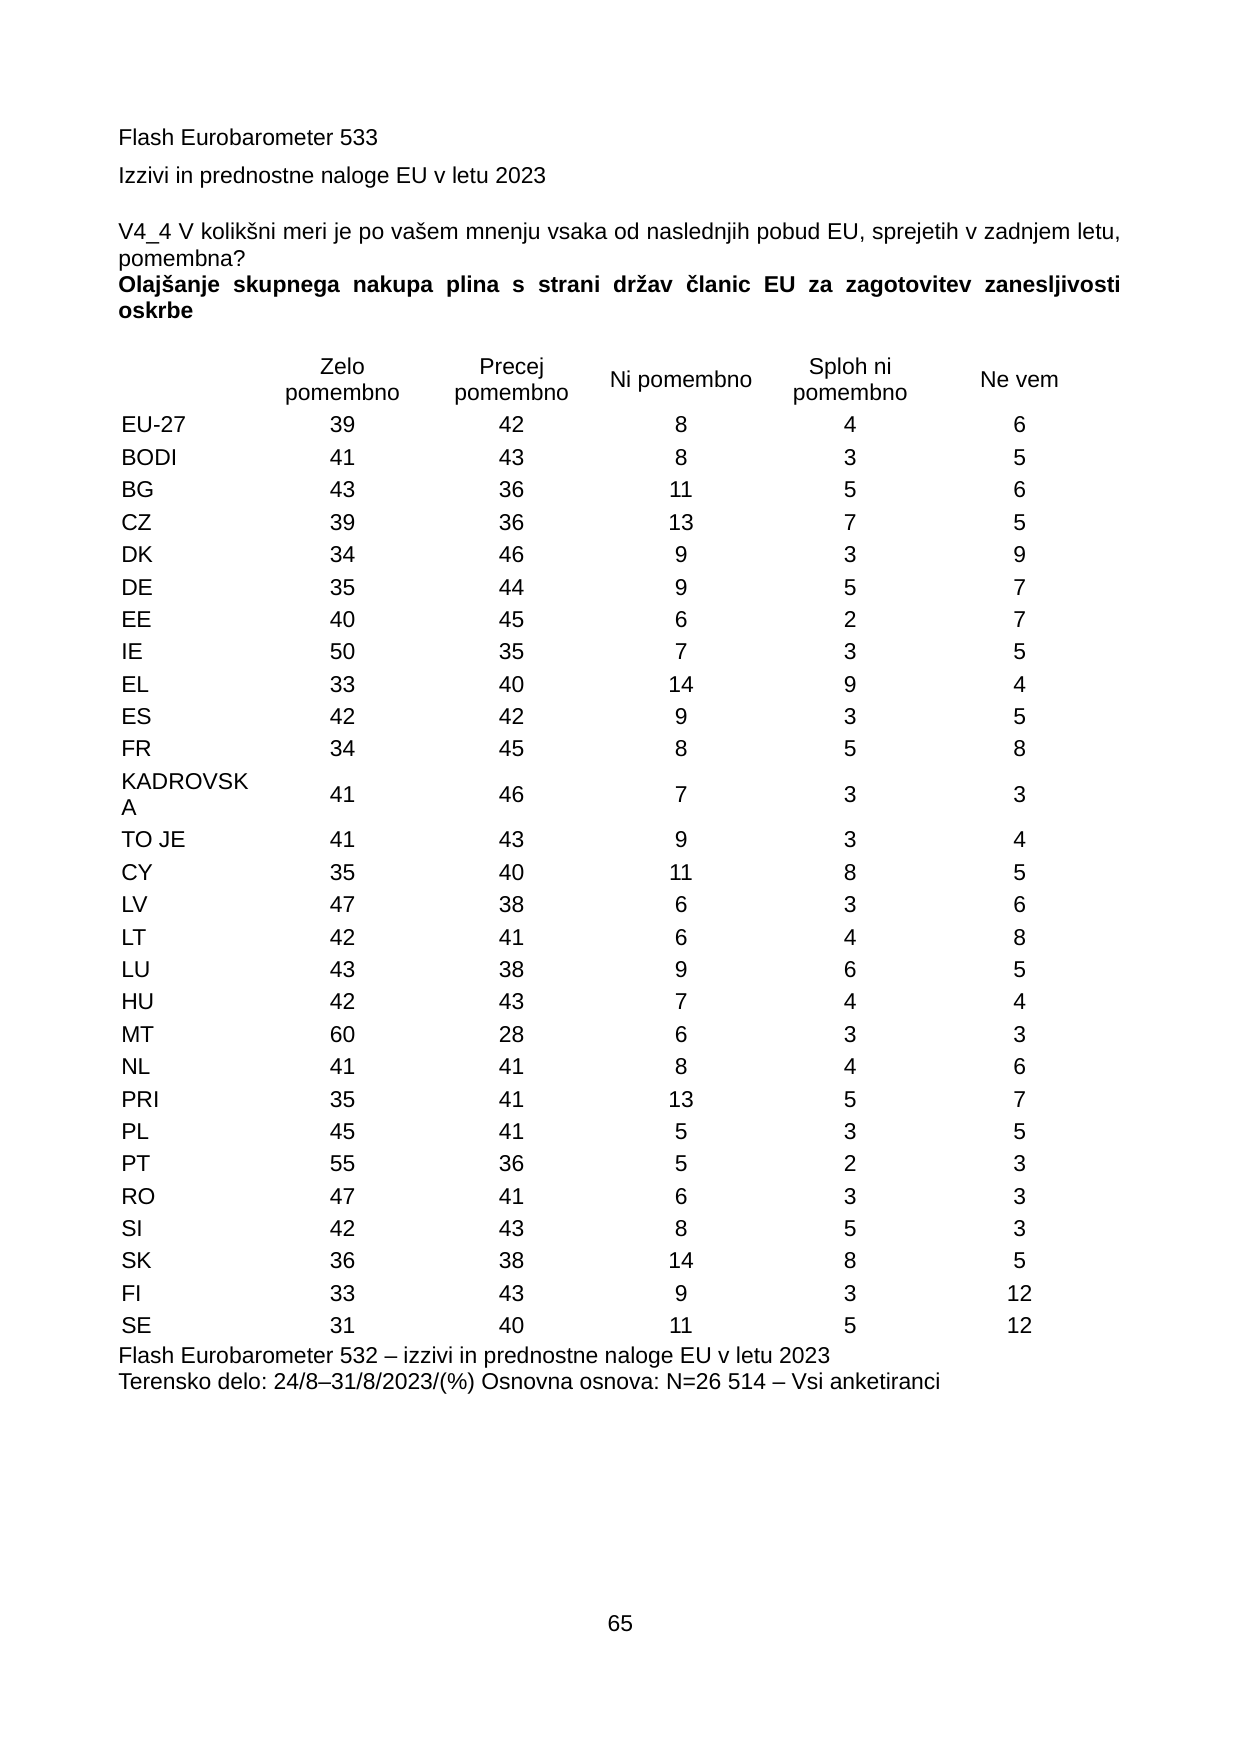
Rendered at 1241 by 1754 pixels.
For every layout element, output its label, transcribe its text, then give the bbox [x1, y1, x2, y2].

table_cell 3 [765, 823, 935, 856]
table_cell 41 [258, 441, 427, 473]
table_cell 42 [427, 409, 596, 441]
table_cell 9 [596, 538, 765, 570]
table_cell 41 [427, 1115, 596, 1147]
table_cell 3 [935, 1147, 1104, 1180]
table_cell 43 [258, 473, 427, 506]
table_cell LT [118, 921, 258, 953]
table_cell 9 [765, 668, 935, 700]
table_cell 7 [596, 985, 765, 1018]
table_cell 11 [596, 1309, 765, 1342]
table_cell 42 [427, 700, 596, 732]
table_cell 4 [935, 985, 1104, 1018]
table_cell 5 [935, 700, 1104, 732]
table_cell 2 [765, 1147, 935, 1180]
table_cell 4 [765, 921, 935, 953]
table_cell 3 [765, 700, 935, 732]
table_cell 38 [427, 953, 596, 985]
table_cell RO [118, 1180, 258, 1212]
table_cell EL [118, 668, 258, 700]
table_cell CZ [118, 506, 258, 538]
table_cell 4 [765, 985, 935, 1018]
table_cell 4 [935, 668, 1104, 700]
table_cell 50 [258, 635, 427, 668]
table_cell 60 [258, 1018, 427, 1050]
table_cell 34 [258, 733, 427, 765]
table_cell 41 [427, 1050, 596, 1082]
table_cell 39 [258, 506, 427, 538]
table_cell 36 [427, 506, 596, 538]
table_cell HU [118, 985, 258, 1018]
table_cell NL [118, 1050, 258, 1082]
table_cell 5 [935, 1245, 1104, 1277]
table_cell 5 [765, 1212, 935, 1244]
table_cell 6 [596, 603, 765, 635]
table_cell 4 [765, 409, 935, 441]
table_cell 6 [935, 473, 1104, 506]
table_cell 8 [765, 856, 935, 888]
table_cell SE [118, 1309, 258, 1342]
table_cell 3 [765, 635, 935, 668]
table_cell 2 [765, 603, 935, 635]
table_header Precej pomembno [427, 350, 596, 408]
table_cell 3 [765, 888, 935, 921]
table_cell 43 [427, 823, 596, 856]
table_cell 3 [765, 765, 935, 823]
table_cell 42 [258, 985, 427, 1018]
table_cell 14 [596, 1245, 765, 1277]
table_cell 11 [596, 473, 765, 506]
table_cell 40 [427, 1309, 596, 1342]
table_cell DK [118, 538, 258, 570]
table_cell 3 [765, 1115, 935, 1147]
table_cell 3 [765, 1180, 935, 1212]
table_cell BODI [118, 441, 258, 473]
table_cell 43 [427, 1277, 596, 1309]
table_cell 55 [258, 1147, 427, 1180]
table_cell 6 [935, 409, 1104, 441]
table_header Zelo pomembno [258, 350, 427, 408]
table_cell 36 [427, 1147, 596, 1180]
table_cell EE [118, 603, 258, 635]
table_cell 43 [258, 953, 427, 985]
table_cell 45 [427, 733, 596, 765]
table_cell 12 [935, 1309, 1104, 1342]
table_cell 12 [935, 1277, 1104, 1309]
table_cell 6 [765, 953, 935, 985]
table_cell 41 [427, 1083, 596, 1115]
table_cell 5 [596, 1147, 765, 1180]
table_header Ni pomembno [596, 350, 765, 408]
table_cell 42 [258, 921, 427, 953]
table_cell 42 [258, 1212, 427, 1244]
table_cell 35 [258, 570, 427, 603]
text Olajšanje skupnega nakupa plina s strani držav članic EU za zagotovitev zanesljivosti oskrbe [118, 271, 1122, 323]
table_cell 3 [935, 1212, 1104, 1244]
table_cell 8 [935, 733, 1104, 765]
table_cell 46 [427, 765, 596, 823]
table_cell 7 [596, 765, 765, 823]
table_cell 8 [935, 921, 1104, 953]
text V4_4 V kolikšni meri je po vašem mnenju vsaka od naslednjih pobud EU, sprejetih v zadnjem letu, pomembna? [118, 218, 1122, 271]
table_cell 47 [258, 1180, 427, 1212]
table_cell 3 [935, 1180, 1104, 1212]
table_cell 3 [765, 441, 935, 473]
table_cell 5 [935, 441, 1104, 473]
table_cell 5 [765, 570, 935, 603]
table_cell PRI [118, 1083, 258, 1115]
table_cell 8 [596, 1050, 765, 1082]
table_cell 38 [427, 888, 596, 921]
table_cell 5 [935, 635, 1104, 668]
table_cell 41 [258, 765, 427, 823]
table_cell 9 [596, 823, 765, 856]
table_cell TO JE [118, 823, 258, 856]
table_cell 3 [765, 538, 935, 570]
table_cell 6 [935, 1050, 1104, 1082]
table_cell 5 [765, 1309, 935, 1342]
table_cell 43 [427, 985, 596, 1018]
table_cell 6 [596, 1018, 765, 1050]
table_cell 45 [258, 1115, 427, 1147]
table_cell 6 [596, 888, 765, 921]
table_cell 45 [427, 603, 596, 635]
table_cell 3 [935, 765, 1104, 823]
table_cell CY [118, 856, 258, 888]
table_cell 3 [935, 1018, 1104, 1050]
table_cell 14 [596, 668, 765, 700]
table_cell BG [118, 473, 258, 506]
table_cell 34 [258, 538, 427, 570]
table_cell 6 [935, 888, 1104, 921]
table_cell 9 [596, 570, 765, 603]
table_cell 40 [427, 668, 596, 700]
table_cell 47 [258, 888, 427, 921]
table_cell 7 [596, 635, 765, 668]
table_cell 8 [596, 1212, 765, 1244]
table_cell 46 [427, 538, 596, 570]
table_cell 33 [258, 1277, 427, 1309]
table_cell 8 [596, 441, 765, 473]
table_cell 36 [258, 1245, 427, 1277]
table_cell FR [118, 733, 258, 765]
text Terensko delo: 24/8–31/8/2023/(%) Osnovna osnova: N=26 514 – Vsi anketiranci [118, 1368, 1122, 1394]
table_cell 6 [596, 1180, 765, 1212]
table_cell 43 [427, 441, 596, 473]
table_cell 8 [596, 733, 765, 765]
table_cell LU [118, 953, 258, 985]
table_header Ne vem [935, 350, 1104, 408]
table_cell 38 [427, 1245, 596, 1277]
table_cell 4 [765, 1050, 935, 1082]
table_cell 5 [935, 856, 1104, 888]
table_cell 41 [258, 823, 427, 856]
table_cell 5 [935, 953, 1104, 985]
table_cell 5 [935, 1115, 1104, 1147]
table_cell 4 [935, 823, 1104, 856]
table_cell SK [118, 1245, 258, 1277]
table_cell PL [118, 1115, 258, 1147]
table_cell 7 [765, 506, 935, 538]
table_cell 9 [596, 953, 765, 985]
table_cell 5 [935, 506, 1104, 538]
text Flash Eurobarometer 532 – izzivi in prednostne naloge EU v letu 2023 [118, 1342, 1122, 1368]
table_cell 41 [258, 1050, 427, 1082]
table_cell 8 [765, 1245, 935, 1277]
table_cell 9 [935, 538, 1104, 570]
table_cell 8 [596, 409, 765, 441]
table_cell FI [118, 1277, 258, 1309]
table_cell 41 [427, 1180, 596, 1212]
table_header Sploh ni pomembno [765, 350, 935, 408]
table_cell 41 [427, 921, 596, 953]
table_header [118, 350, 258, 408]
table_cell MT [118, 1018, 258, 1050]
table_cell 35 [258, 1083, 427, 1115]
table_cell 7 [935, 1083, 1104, 1115]
table_cell 7 [935, 570, 1104, 603]
table_cell ES [118, 700, 258, 732]
table_cell KADROVSKA [118, 765, 258, 823]
table_cell 3 [765, 1018, 935, 1050]
table_cell 43 [427, 1212, 596, 1244]
table_cell 13 [596, 1083, 765, 1115]
table_cell 42 [258, 700, 427, 732]
table_cell 35 [427, 635, 596, 668]
table_cell 5 [765, 733, 935, 765]
table_cell 33 [258, 668, 427, 700]
table_cell 40 [258, 603, 427, 635]
table_cell 40 [427, 856, 596, 888]
table_cell 5 [596, 1115, 765, 1147]
table_cell 13 [596, 506, 765, 538]
table_cell 11 [596, 856, 765, 888]
table_cell SI [118, 1212, 258, 1244]
table_cell 35 [258, 856, 427, 888]
table_cell 31 [258, 1309, 427, 1342]
table_cell 39 [258, 409, 427, 441]
table_cell 28 [427, 1018, 596, 1050]
table_cell 5 [765, 1083, 935, 1115]
table_cell 44 [427, 570, 596, 603]
table_cell 7 [935, 603, 1104, 635]
table_cell 6 [596, 921, 765, 953]
table_cell 36 [427, 473, 596, 506]
table_cell 5 [765, 473, 935, 506]
table_cell IE [118, 635, 258, 668]
table_cell PT [118, 1147, 258, 1180]
table_cell 9 [596, 1277, 765, 1309]
table_cell DE [118, 570, 258, 603]
table_cell 3 [765, 1277, 935, 1309]
table_cell EU-27 [118, 409, 258, 441]
table_cell LV [118, 888, 258, 921]
table_cell 9 [596, 700, 765, 732]
